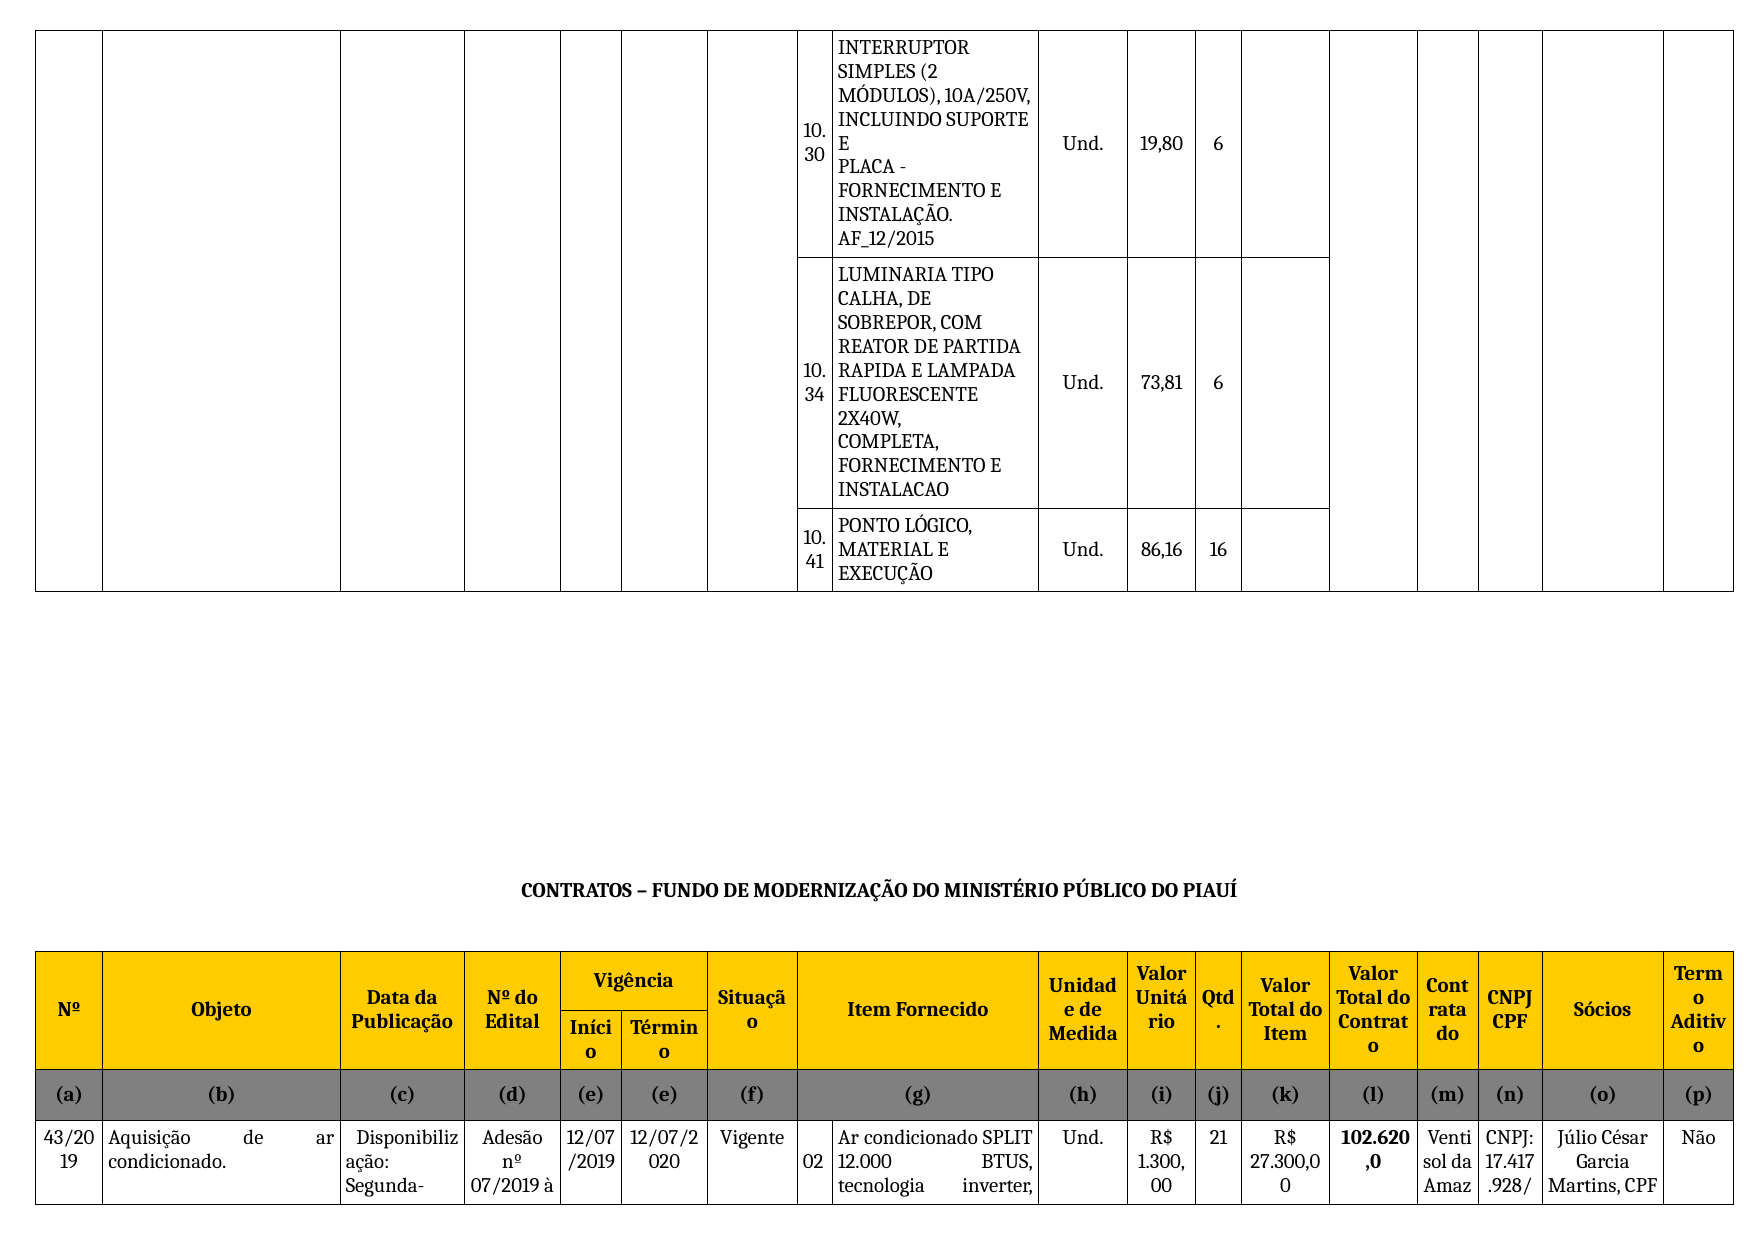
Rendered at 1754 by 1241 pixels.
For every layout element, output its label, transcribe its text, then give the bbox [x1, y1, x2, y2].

table_cell Início [561, 1011, 621, 1069]
table_cell (d) [465, 1070, 560, 1120]
table_cell Vigente [708, 1121, 797, 1203]
table_cell [1479, 31, 1542, 591]
table_cell (j) [1196, 1070, 1241, 1120]
table_header Unidade de Medida [1039, 952, 1127, 1069]
table_cell Júlio César Garcia Martins, CPF [1543, 1121, 1663, 1203]
table_header Situação [708, 952, 797, 1069]
table_cell R$ 1.300,00 [1128, 1121, 1195, 1203]
table_cell [103, 31, 340, 591]
table_cell (l) [1330, 1070, 1417, 1120]
table_header Objeto [103, 952, 340, 1069]
text CONTRATOS – FUNDO DE MODERNIZAÇÃO DO MINISTÉRIO PÚBLICO DO PIAUÍ [29, 879, 1729, 903]
table_cell (h) [1039, 1070, 1127, 1120]
table_cell Adesão nº 07/2019 à [465, 1121, 560, 1203]
table_cell Término [622, 1011, 707, 1069]
table_cell 12/07/2019 [561, 1121, 621, 1203]
table_cell Ventisol da Amaz [1418, 1121, 1478, 1203]
table_cell INTERRUPTOR SIMPLES (2 MÓDULOS), 10A/250V, INCLUINDO SUPORTE E PLACA -FORNECIMENTO E INSTALAÇÃO. AF_12/2015 [833, 31, 1038, 257]
table_cell R$ 27.300,00 [1242, 1121, 1329, 1203]
table_cell [1242, 31, 1329, 257]
table_cell Não [1664, 1121, 1733, 1203]
table_cell (k) [1242, 1070, 1329, 1120]
table_cell 16 [1196, 509, 1241, 591]
table_cell Und. [1039, 258, 1127, 508]
table_cell CNPJ: 17.417.928/ [1479, 1121, 1542, 1203]
table_cell 43/2019 [36, 1121, 102, 1203]
table_cell 6 [1196, 258, 1241, 508]
table_cell 6 [1196, 31, 1241, 257]
table_header Termo Aditivo [1664, 952, 1733, 1069]
table_cell 73,81 [1128, 258, 1195, 508]
table_cell LUMINARIA TIPO CALHA, DE SOBREPOR, COM REATOR DE PARTIDA RAPIDA E LAMPADA FLUORESCENTE 2X40W, COMPLETA, FORNECIMENTO E INSTALACAO [833, 258, 1038, 508]
table_cell [341, 31, 464, 591]
table_cell [622, 31, 707, 591]
table_cell (g) [798, 1070, 1038, 1120]
table_cell 102.620,0 [1330, 1121, 1417, 1203]
table_header Data da Publicação [341, 952, 464, 1069]
table_header Vigência [561, 952, 707, 1010]
table_cell Und. [1039, 1121, 1127, 1203]
table_header Item Fornecido [798, 952, 1038, 1069]
table_cell [1543, 31, 1663, 591]
table_header Valor Unitário [1128, 952, 1195, 1069]
table_cell (a) [36, 1070, 102, 1120]
table_header Valor Total do Item [1242, 952, 1329, 1069]
table_cell Ar condicionado SPLIT 12.000 BTUS, tecnologia inverter, [833, 1121, 1038, 1203]
table_cell 21 [1196, 1121, 1241, 1203]
table_header Contratado [1418, 952, 1478, 1069]
table_cell (b) [103, 1070, 340, 1120]
table_cell 10.30 [798, 31, 832, 257]
table_cell (i) [1128, 1070, 1195, 1120]
table_cell [561, 31, 621, 591]
table_header CNPJ CPF [1479, 952, 1542, 1069]
table_cell [1418, 31, 1478, 591]
table_cell (e) [622, 1070, 707, 1120]
table_header Sócios [1543, 952, 1663, 1069]
table_cell Und. [1039, 31, 1127, 257]
table_cell [1664, 31, 1733, 591]
table_cell 02 [798, 1121, 832, 1203]
table_cell [1242, 509, 1329, 591]
table_cell 10.34 [798, 258, 832, 508]
table_cell Und. [1039, 509, 1127, 591]
table_cell [1242, 258, 1329, 508]
table_cell 12/07/2020 [622, 1121, 707, 1203]
table_cell [36, 31, 102, 591]
table_cell PONTO LÓGICO, MATERIAL E EXECUÇÃO [833, 509, 1038, 591]
table_header Nº do Edital [465, 952, 560, 1069]
table_cell (f) [708, 1070, 797, 1120]
table_header Nº [36, 952, 102, 1069]
table_cell 10.41 [798, 509, 832, 591]
table_cell (m) [1418, 1070, 1478, 1120]
table_cell (p) [1664, 1070, 1733, 1120]
table_header Valor Total do Contrato [1330, 952, 1417, 1069]
table_cell 86,16 [1128, 509, 1195, 591]
table_cell Disponibilização: Segunda- [341, 1121, 464, 1203]
table_cell (c) [341, 1070, 464, 1120]
table_cell (o) [1543, 1070, 1663, 1120]
table_cell Aquisição de ar condicionado. [103, 1121, 340, 1203]
table_cell [465, 31, 560, 591]
table_cell [1330, 31, 1417, 591]
table_cell 19,80 [1128, 31, 1195, 257]
table_cell [708, 31, 797, 591]
table_cell (e) [561, 1070, 621, 1120]
table_header Qtd. [1196, 952, 1241, 1069]
table_cell (n) [1479, 1070, 1542, 1120]
